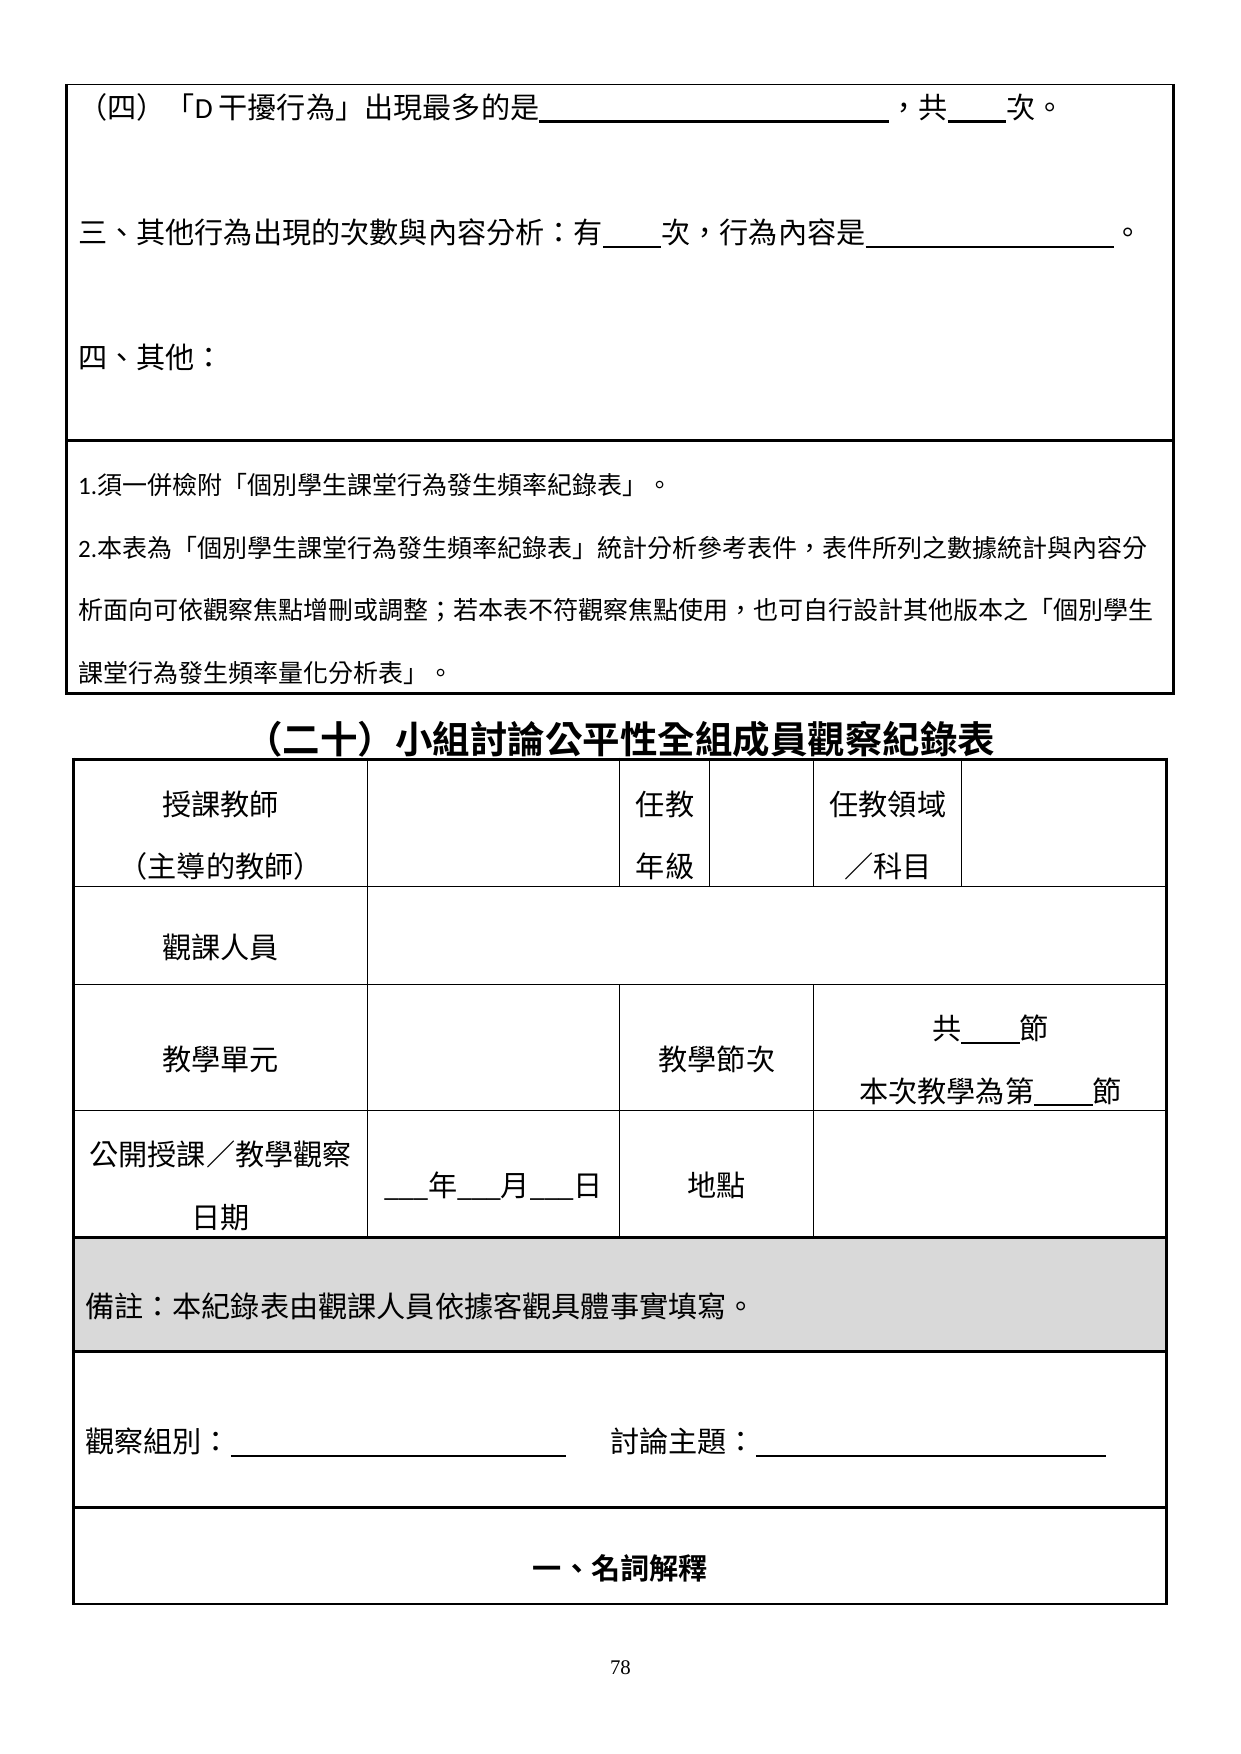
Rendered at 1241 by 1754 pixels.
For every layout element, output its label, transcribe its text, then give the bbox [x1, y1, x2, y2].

text （二十）小組討論公平性全組成員觀察紀錄表 [75, 695, 1165, 758]
table_cell 觀察組別： 討論主題： [75, 1353, 1165, 1506]
table_header 授課教師 （主導的教師） [75, 761, 367, 886]
table_header [368, 761, 619, 886]
table_header [962, 761, 1165, 886]
table_cell [814, 1111, 1165, 1236]
table_cell （四）「D干擾行為」出現最多的是 ，共 次。 三、其他行為出現的次數與內容分析：有 次，行為內容是 。 四、其他： [68, 85, 1172, 439]
table_header 任教領域∕科目 [814, 761, 961, 886]
table_cell 地點 [620, 1111, 813, 1236]
table_cell 1.須一併檢附「個別學生課堂行為發生頻率紀錄表」。 2.本表為「個別學生課堂行為發生頻率紀錄表」統計分析參考表件，表件所列之數據統計與內容分析面向可依觀察焦點增刪或調整；若本表不符觀察焦點使用，也可自行設計其他版本之「個別學生課堂行為發生頻率量化分析表」。 [68, 442, 1172, 692]
table_cell 公開授課∕教學觀察日期 [75, 1111, 367, 1236]
table_cell 教學單元 [75, 985, 367, 1110]
table_header [710, 761, 813, 886]
table_cell 一、名詞解釋 [75, 1509, 1165, 1603]
table_cell [368, 887, 1165, 984]
table_header 任教年級 [620, 761, 709, 886]
table_cell ___年___月___日 [368, 1111, 619, 1236]
table_cell 觀課人員 [75, 887, 367, 984]
table_cell 共 節 本次教學為第 節 [814, 985, 1165, 1110]
table_cell [368, 985, 619, 1110]
table_cell 備註：本紀錄表由觀課人員依據客觀具體事實填寫。 [75, 1239, 1165, 1350]
table_cell 教學節次 [620, 985, 813, 1110]
